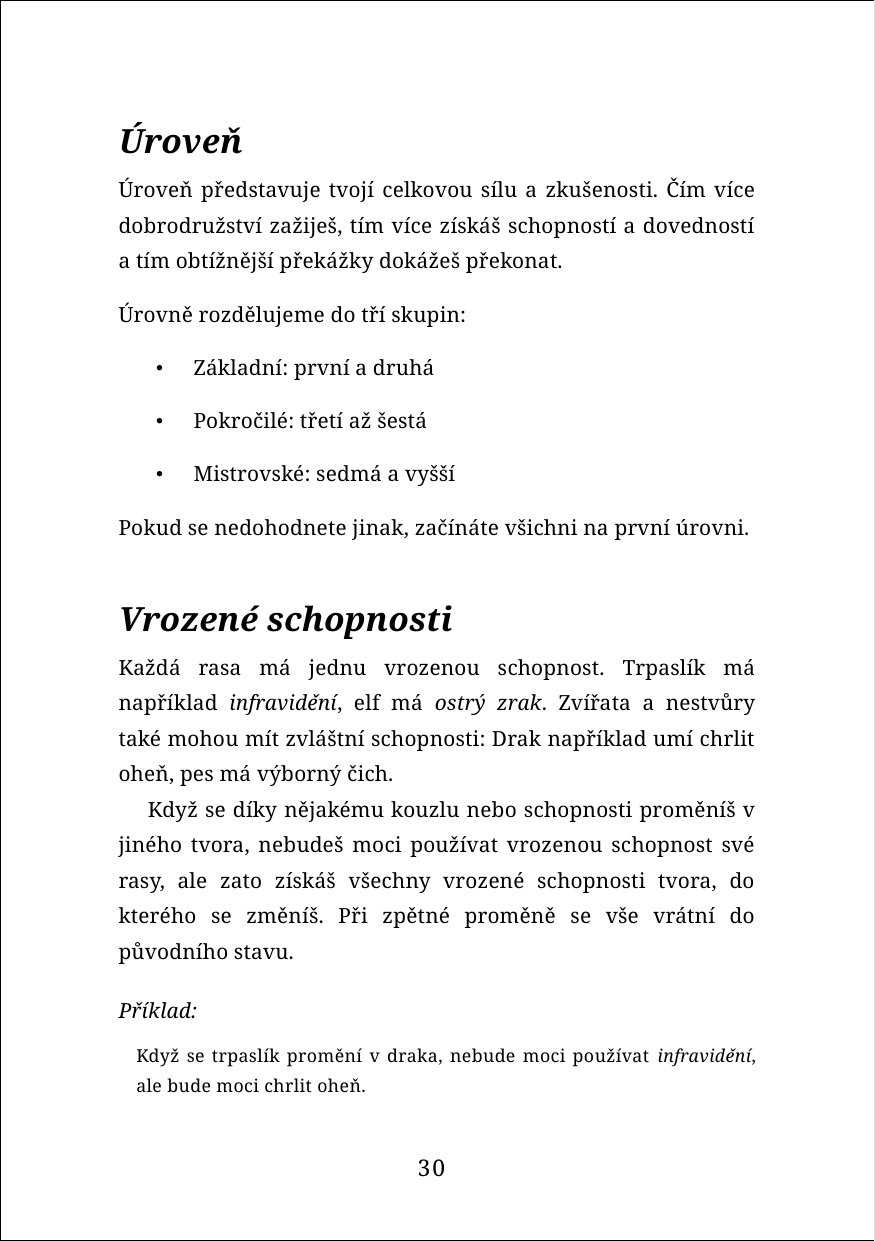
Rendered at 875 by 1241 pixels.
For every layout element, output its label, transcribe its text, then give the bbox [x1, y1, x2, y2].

list Pokročilé: třetí až šestá [156, 406, 756, 434]
text Úrovně rozdělujeme do tří skupin: [118, 300, 756, 328]
subtitle Úroveň [118, 118, 756, 164]
subtitle Vrozené schopnosti [118, 595, 756, 641]
list Mistrovské: sedmá a vyšší [156, 459, 756, 488]
text Úroveň představuje tvojí celkovou sílu a zkušenosti. Čím více dobrodružství zažiješ, tím více získáš schopností a dovedností a tím obtížnější překážky dokážeš překonat. [118, 175, 756, 275]
text Příklad: [118, 996, 756, 1024]
text Pokud se nedohodnete jinak, začínáte všichni na první úrovni. [118, 513, 756, 541]
text Když se trpaslík promění v draka, nebude moci používat infravidění, ale bude moci chrlit oheň. [136, 1043, 756, 1098]
text Každá rasa má jednu vrozenou schopnost. Trpaslík má například infravidění, elf má ostrý zrak. Zvířata a nestvůry také mohou mít zvláštní schopnosti: Drak například umí chrlit oheň, pes má výborný čich. Když se díky nějakému kouzlu nebo schopnosti proměníš v jiného tvora, nebudeš moci používat vrozenou schopnost své rasy, ale zato získáš všechny vrozené schopnosti tvora, do kterého se změníš. Při zpětné proměně se vše vrátní do původního stavu. [118, 653, 756, 965]
list Základní: první a druhá [156, 353, 756, 381]
